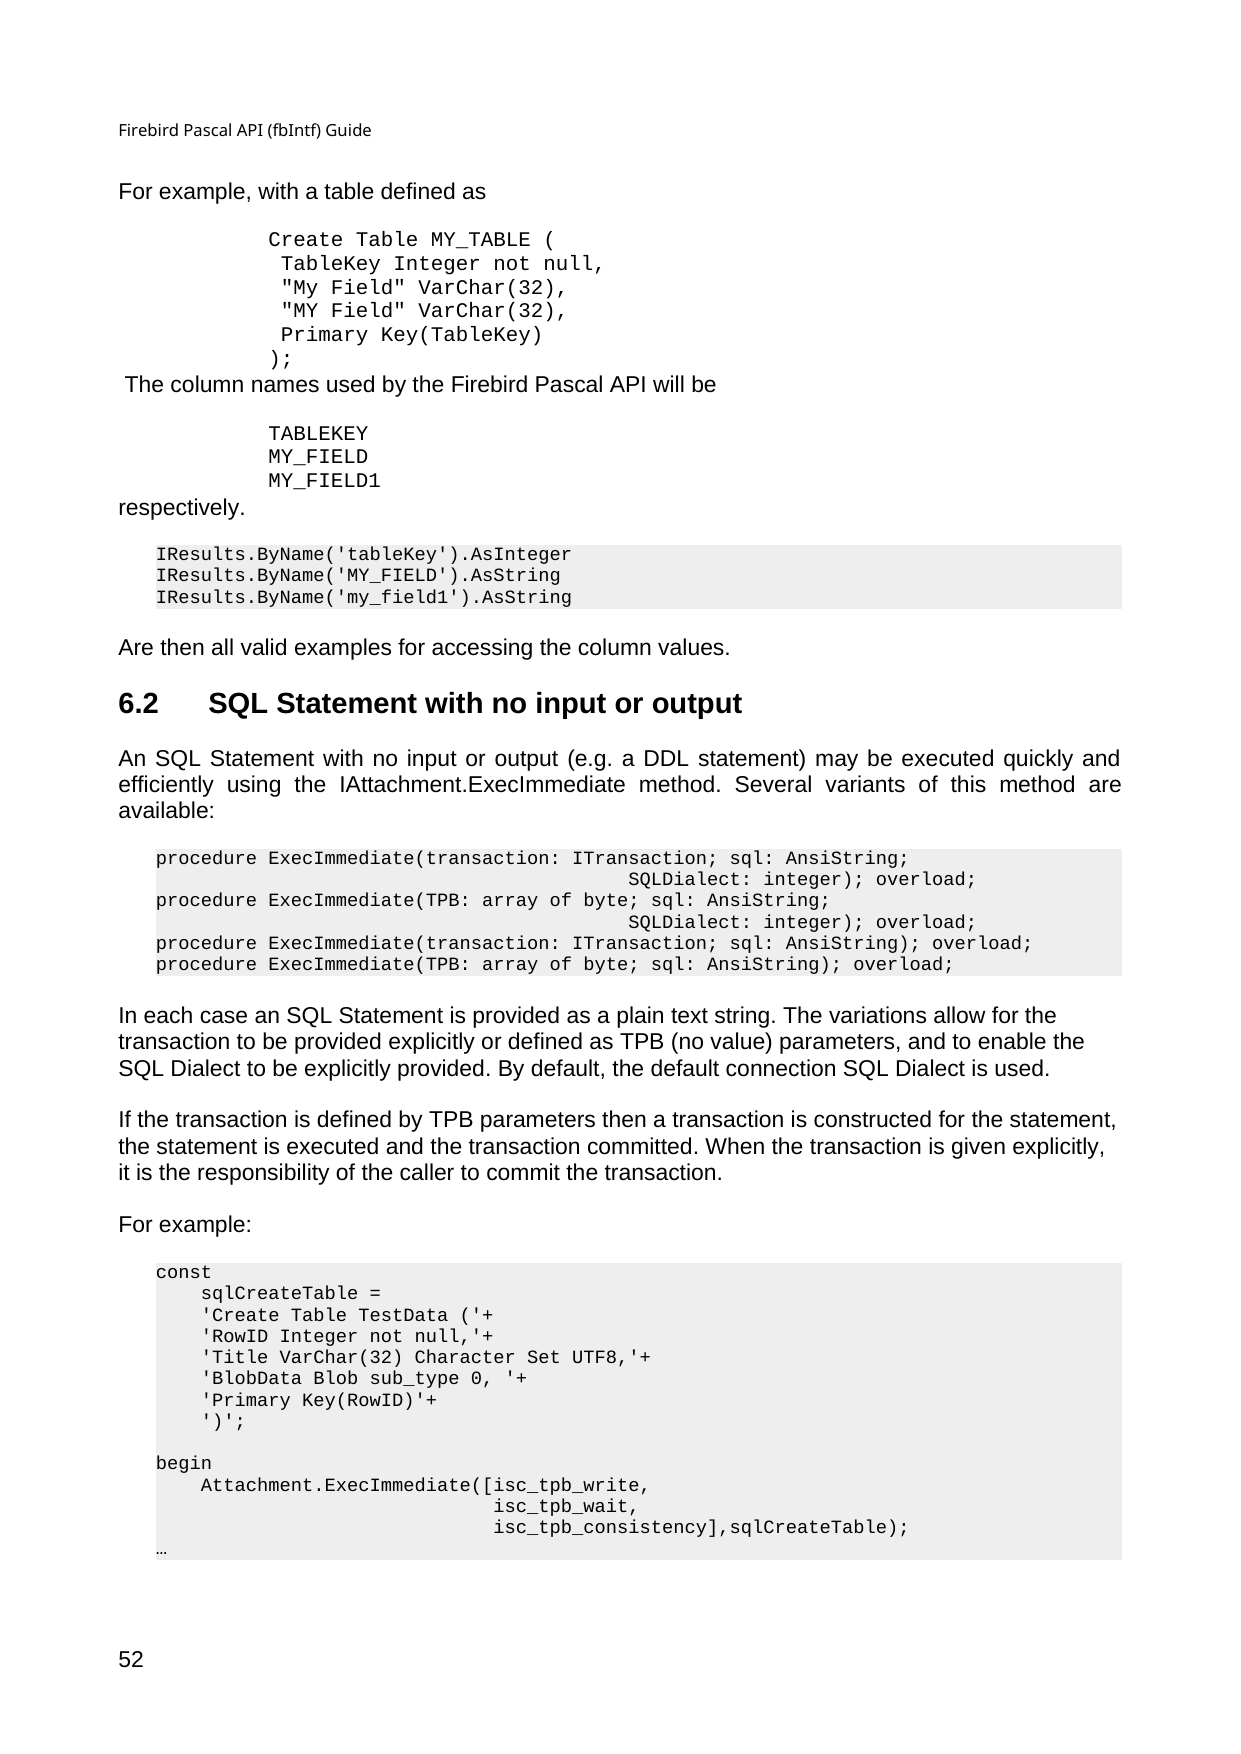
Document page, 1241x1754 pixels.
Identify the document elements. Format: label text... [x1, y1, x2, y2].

text 'BlobData Blob sub_type 0, '+ [156, 1369, 1122, 1390]
text "My Field" VarChar(32), [268, 277, 1122, 300]
text For example: [118, 1211, 1122, 1237]
text Attachment.ExecImmediate([isc_tpb_write, [156, 1475, 1122, 1497]
text SQLDialect: integer); overload; [156, 912, 1122, 934]
text 'Create Table TestData ('+ [156, 1305, 1122, 1327]
text TABLEKEY [268, 423, 1122, 446]
text ')'; [156, 1412, 1122, 1433]
text 'Title VarChar(32) Character Set UTF8,'+ [156, 1348, 1122, 1369]
text SQLDialect: integer); overload; [156, 870, 1122, 891]
text The column names used by the Firebird Pascal API will be [118, 371, 1122, 398]
text Primary Key(TableKey) [268, 324, 1122, 348]
text isc_tpb_consistency],sqlCreateTable); [156, 1518, 1122, 1539]
text "MY Field" VarChar(32), [268, 300, 1122, 324]
text isc_tpb_wait, [156, 1497, 1122, 1518]
text IResults.ByName('MY_FIELD').AsString [156, 566, 1122, 587]
text For example, with a table defined as [118, 178, 1122, 204]
text Create Table MY_TABLE ( [268, 229, 1122, 253]
text MY_FIELD1 [268, 470, 1122, 494]
text TableKey Integer not null, [268, 253, 1122, 277]
text procedure ExecImmediate(transaction: ITransaction; sql: AnsiString); overload; [156, 934, 1122, 955]
text An SQL Statement with no input or output (e.g. a DDL statement) may be executed quickly and efficiently using the IAttachment.ExecImmediate method. Several variants of this method are available: [118, 745, 1122, 824]
text ); [268, 348, 1122, 371]
text If the transaction is defined by TPB parameters then a transaction is constructed for the statement, the statement is executed and the transaction committed. When the transaction is given explicitly, it is the responsibility of the caller to commit the transaction. [118, 1106, 1122, 1185]
text In each case an SQL Statement is provided as a plain text string. The variations allow for the transaction to be provided explicitly or defined as TPB (no value) parameters, and to enable the SQL Dialect to be explicitly provided. By default, the default connection SQL Dialect is used. [118, 1002, 1122, 1081]
text Are then all valid examples for accessing the column values. [118, 634, 1122, 661]
text 'RowID Integer not null,'+ [156, 1327, 1122, 1348]
text 'Primary Key(RowID)'+ [156, 1390, 1122, 1412]
text IResults.ByName('my_field1').AsString [156, 587, 1122, 609]
text MY_FIELD [268, 446, 1122, 470]
text begin [156, 1454, 1122, 1475]
text IResults.ByName('tableKey').AsInteger [156, 545, 1122, 566]
text procedure ExecImmediate(transaction: ITransaction; sql: AnsiString; [156, 849, 1122, 870]
text procedure ExecImmediate(TPB: array of byte; sql: AnsiString); overload; [156, 955, 1122, 976]
text respectively. [118, 494, 1122, 520]
text const [156, 1263, 1122, 1284]
text … [156, 1539, 1122, 1560]
text procedure ExecImmediate(TPB: array of byte; sql: AnsiString; [156, 891, 1122, 912]
subtitle SQL Statement with no input or output [118, 686, 1122, 719]
text sqlCreateTable = [156, 1284, 1122, 1305]
